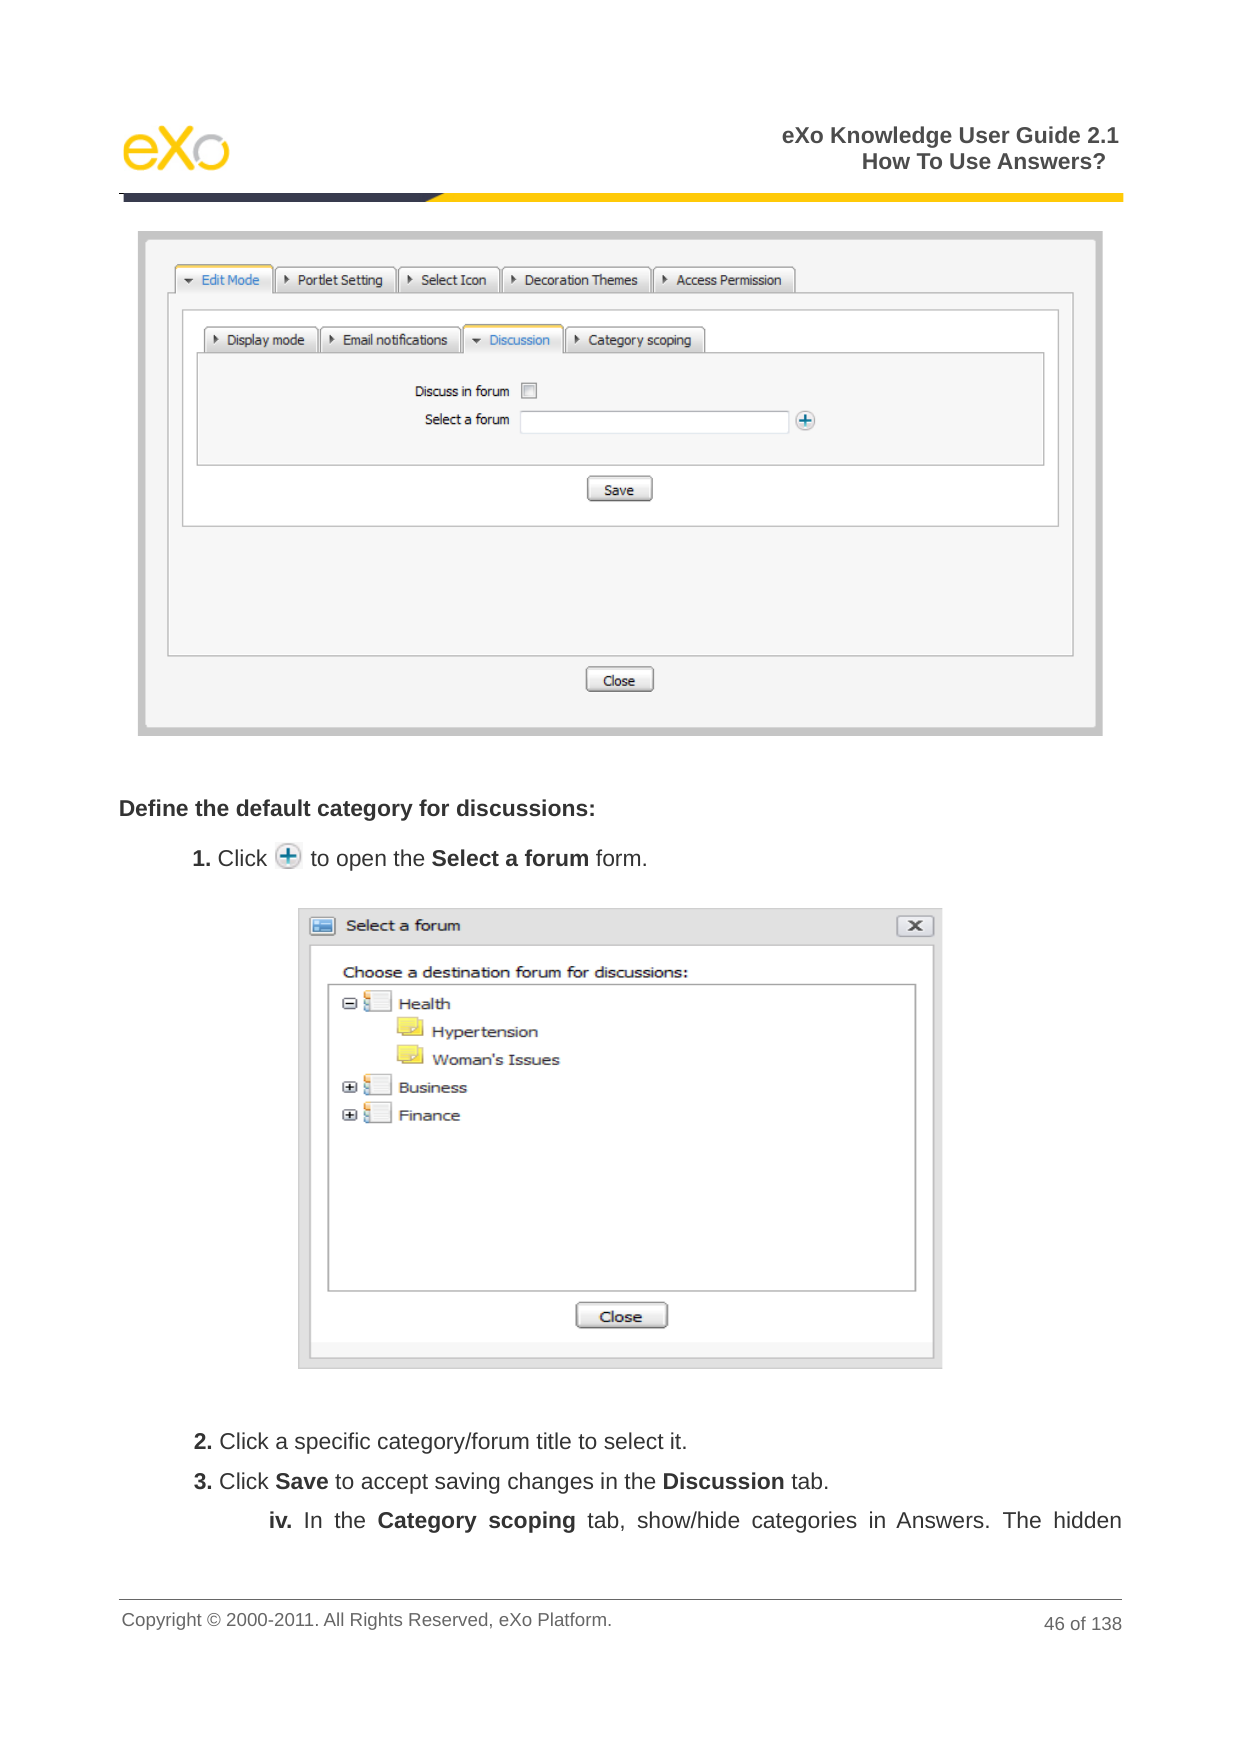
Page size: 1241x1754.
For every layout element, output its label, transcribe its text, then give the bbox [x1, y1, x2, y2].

picture [137, 231, 1103, 736]
picture [298, 908, 943, 1369]
text Define the default category for discussions: [118, 795, 1122, 822]
picture [274, 842, 303, 869]
picture [123, 125, 230, 171]
list 3. Click Save to accept saving changes in the Discussion tab. [156, 1468, 1122, 1494]
list iv. In the Category scoping tab, show/hide categories in Answers. The hidden [231, 1507, 1122, 1533]
picture [123, 193, 1124, 202]
list 2. Click a specific category/forum title to select it. [156, 1428, 1122, 1454]
text 1. Clickto open the Select a forum form. [118, 835, 1122, 876]
